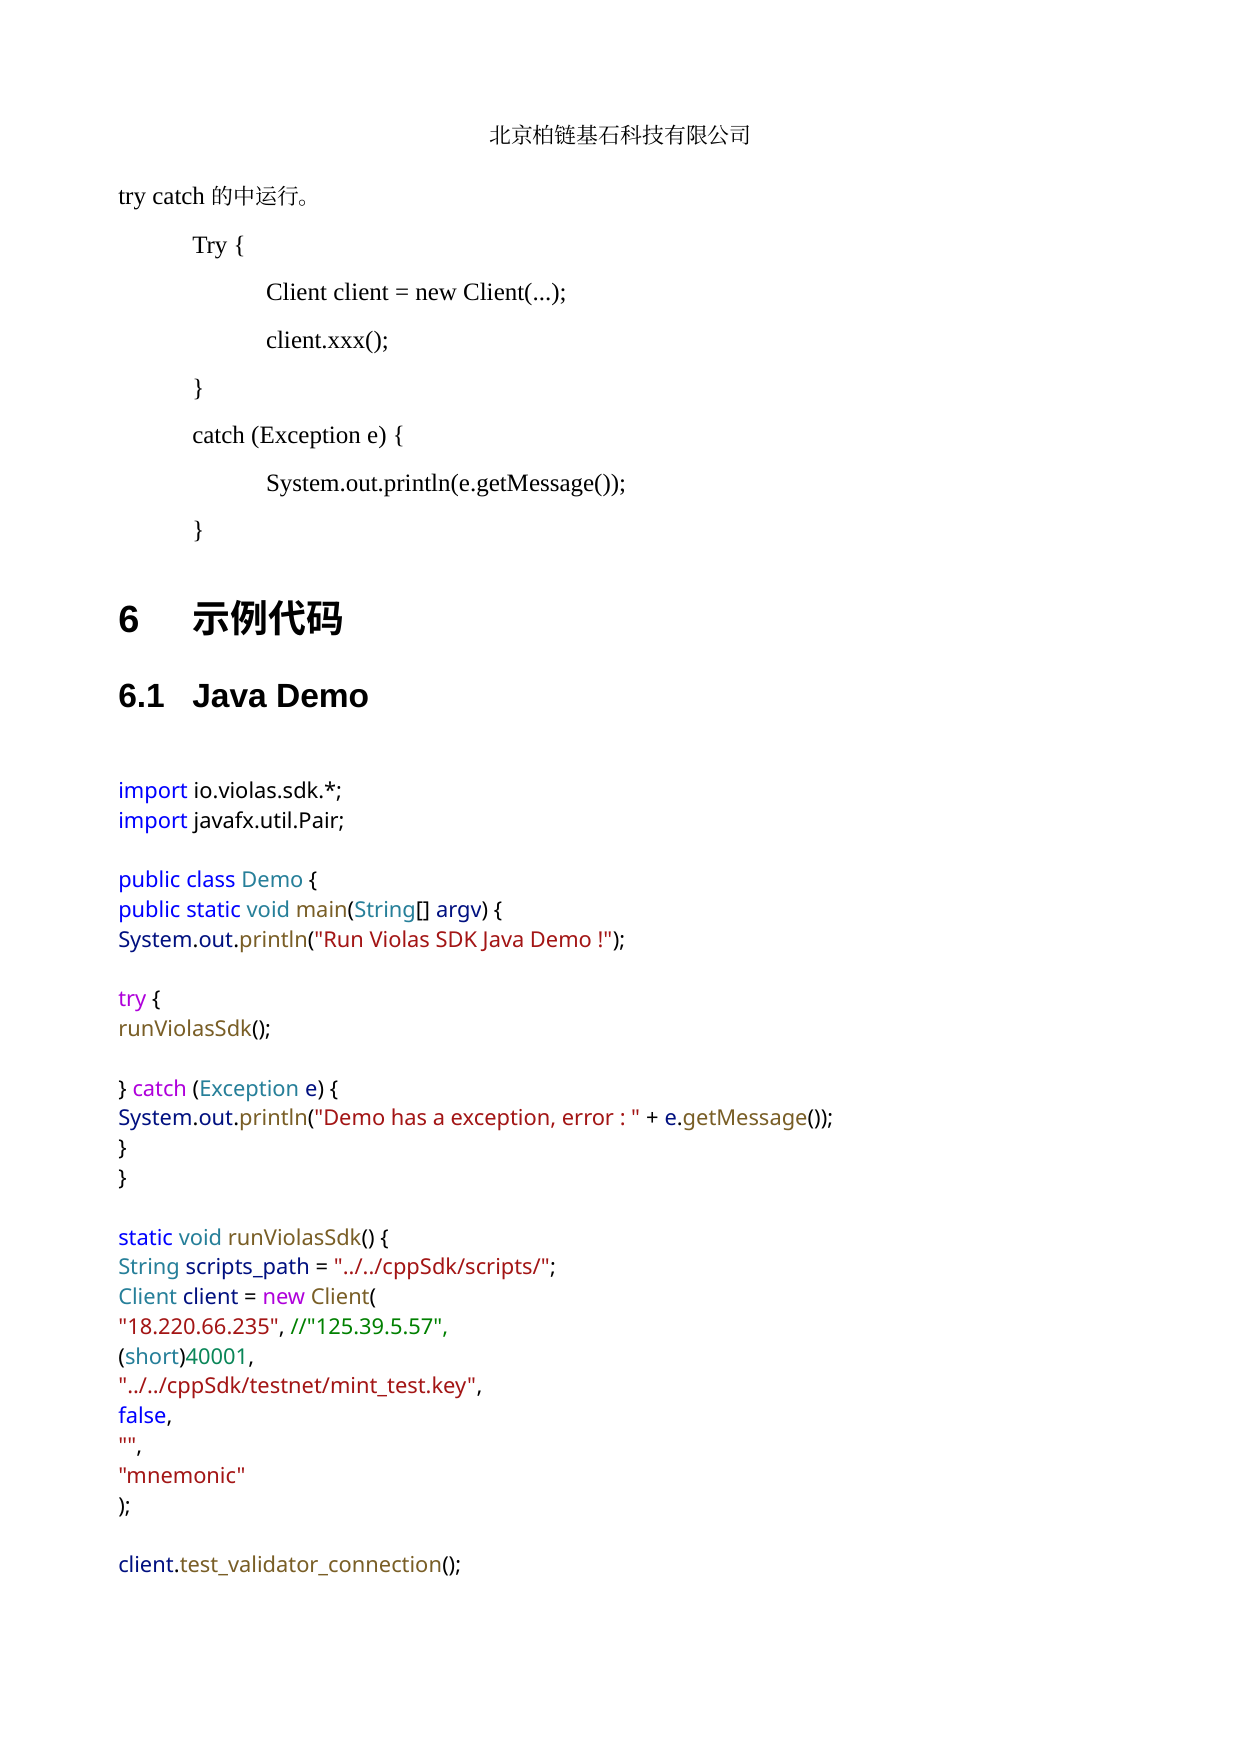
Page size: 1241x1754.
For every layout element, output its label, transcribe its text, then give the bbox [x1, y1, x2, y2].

text public static void main(String[] argv) { [118, 894, 1122, 924]
text String scripts_path = "../../cppSdk/scripts/"; [118, 1251, 1122, 1281]
text runViolasSdk(); [118, 1013, 1122, 1043]
text static void runViolasSdk() { [118, 1221, 1122, 1251]
text import javafx.util.Pair; [118, 805, 1122, 834]
text } [192, 373, 1122, 401]
text false, [118, 1400, 1122, 1430]
text "18.220.66.235", //"125.39.5.57", [118, 1311, 1122, 1341]
text System.out.println(e.getMessage()); [266, 468, 1122, 497]
text ); [118, 1489, 1122, 1519]
text "mnemonic" [118, 1460, 1122, 1489]
subtitle Java Demo [118, 676, 1122, 715]
text Client client = new Client(...); [266, 277, 1122, 306]
text try catch 的中运行。 [118, 179, 1122, 211]
text System.out.println("Run Violas SDK Java Demo !"); [118, 924, 1122, 954]
text } [118, 1162, 1122, 1192]
text } [192, 515, 1122, 544]
text System.out.println("Demo has a exception, error : " + e.getMessage()); [118, 1102, 1122, 1132]
text } catch (Exception e) { [118, 1073, 1122, 1102]
text public class Demo { [118, 864, 1122, 894]
subtitle 示例代码 [118, 588, 1122, 643]
text Client client = new Client( [118, 1281, 1122, 1311]
text import io.violas.sdk.*; [118, 775, 1122, 805]
text "../../cppSdk/testnet/mint_test.key", [118, 1370, 1122, 1400]
text Try { [192, 230, 1122, 258]
text } [118, 1132, 1122, 1162]
text try { [118, 983, 1122, 1013]
text "", [118, 1430, 1122, 1460]
text client.test_validator_connection(); [118, 1549, 1122, 1579]
text catch (Exception e) { [192, 420, 1122, 449]
text (short)40001, [118, 1341, 1122, 1370]
text client.xxx(); [266, 325, 1122, 354]
